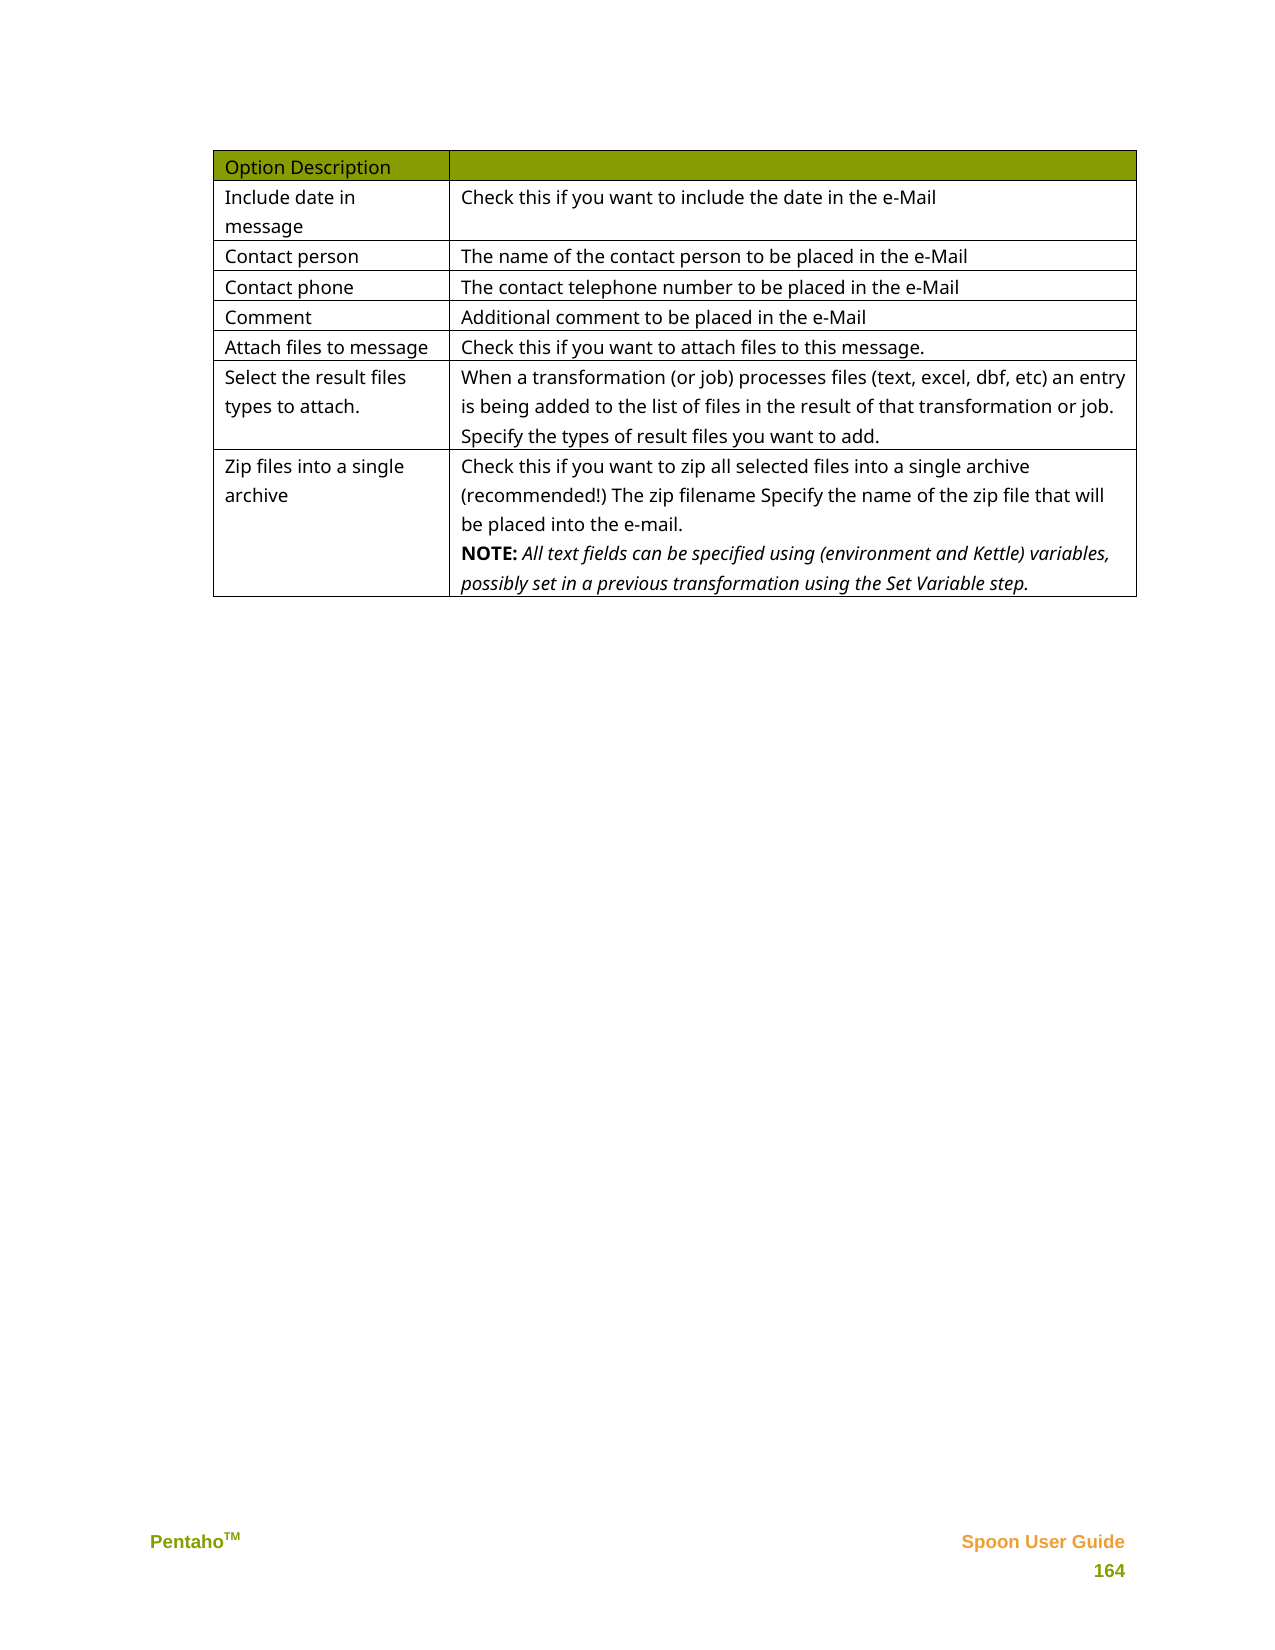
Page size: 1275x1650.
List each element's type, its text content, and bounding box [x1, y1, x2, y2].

table_header [450, 151, 1136, 180]
table_cell When a transformation (or job) processes files (text, excel, dbf, etc) an entry is being added to the list of files in the result of that transformation or job. Specify the types of result files you want to add. [450, 361, 1136, 449]
table_cell Contact person [214, 241, 449, 270]
table_cell Check this if you want to attach files to this message. [450, 331, 1136, 360]
table_cell Check this if you want to zip all selected files into a single archive (recommended!) The zip filename Specify the name of the zip file that will be placed into the e-mail. NOTE: All text fields can be specified using (environment and Kettle) variables, possibly set in a previous transformation using the Set Variable step. [450, 450, 1136, 596]
table_cell The name of the contact person to be placed in the e-Mail [450, 241, 1136, 270]
table_cell Additional comment to be placed in the e-Mail [450, 301, 1136, 330]
table_header Option Description [214, 151, 449, 180]
table_cell The contact telephone number to be placed in the e-Mail [450, 271, 1136, 300]
table_cell Attach files to message [214, 331, 449, 360]
table_cell Comment [214, 301, 449, 330]
table_cell Check this if you want to include the date in the e-Mail [450, 181, 1136, 239]
table_cell Include date in message [214, 181, 449, 239]
table_cell Contact phone [214, 271, 449, 300]
table_cell Zip files into a single archive [214, 450, 449, 596]
table_cell Select the result files types to attach. [214, 361, 449, 449]
